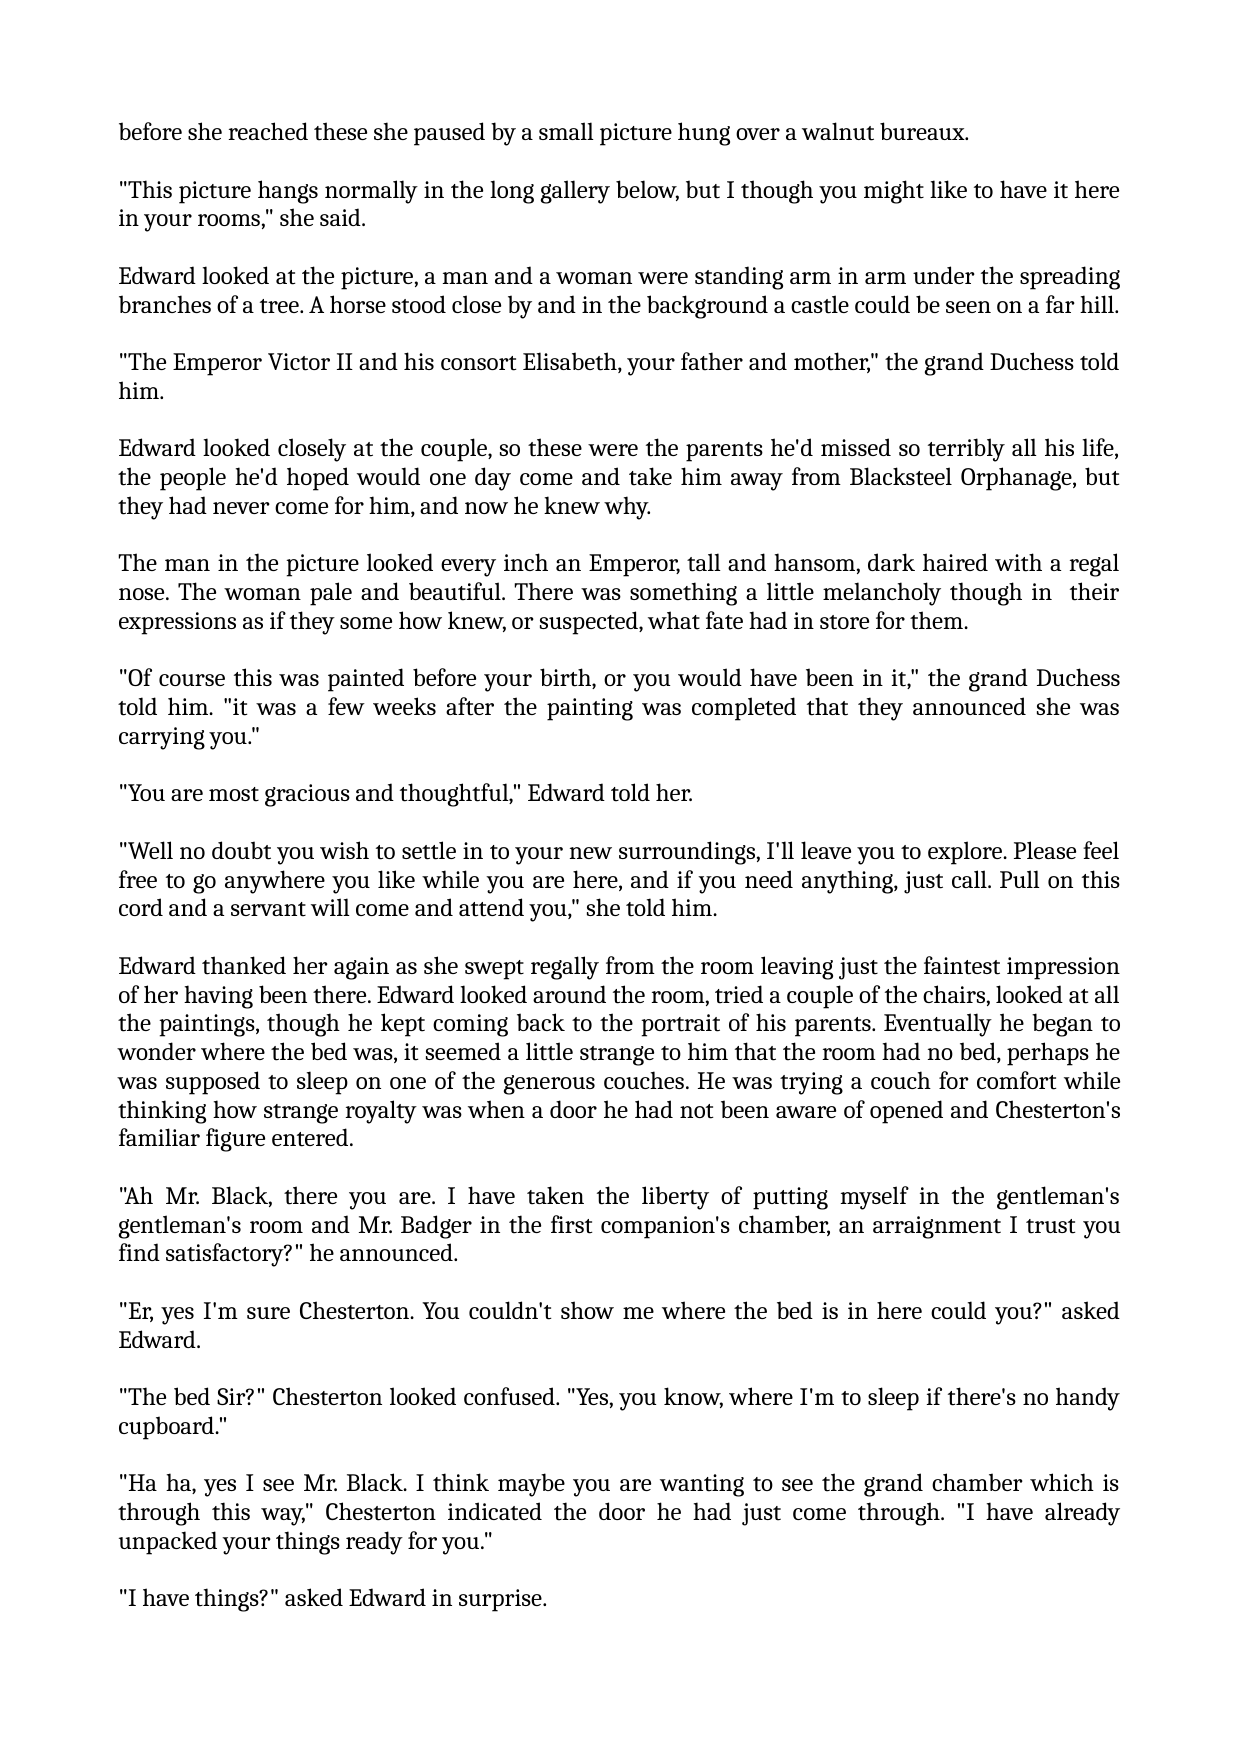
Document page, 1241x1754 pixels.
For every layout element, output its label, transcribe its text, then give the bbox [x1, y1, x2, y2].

text Edward thanked her again as she swept regally from the room leaving just the faintest impression of her having been there. Edward looked around the room, tried a couple of the chairs, looked at all the paintings, though he kept coming back to the portrait of his parents. Eventually he began to wonder where the bed was, it seemed a little strange to him that the room had no bed, perhaps he was supposed to sleep on one of the generous couches. He was trying a couch for comfort while thinking how strange royalty was when a door he had not been aware of opened and Chesterton's familiar figure entered. [118, 952, 1122, 1153]
text "Well no doubt you wish to settle in to your new surroundings, I'll leave you to explore. Please feel free to go anywhere you like while you are here, and if you need anything, just call. Pull on this cord and a servant will come and attend you," she told him. [118, 837, 1122, 923]
text "Er, yes I'm sure Chesterton. You couldn't show me where the bed is in here could you?" asked Edward. [118, 1297, 1122, 1354]
text "This picture hangs normally in the long gallery below, but I though you might like to have it here in your rooms," she said. [118, 176, 1122, 233]
text Edward looked closely at the couple, so these were the parents he'd missed so terribly all his life, the people he'd hoped would one day come and take him away from Blacksteel Orphanage, but they had never come for him, and now he knew why. [118, 434, 1122, 521]
text "The Emperor Victor II and his consort Elisabeth, your father and mother," the grand Duchess told him. [118, 348, 1122, 406]
text Edward looked at the picture, a man and a woman were standing arm in arm under the spreading branches of a tree. A horse stood close by and in the background a castle could be seen on a far hill. [118, 262, 1122, 319]
text "The bed Sir?" Chesterton looked confused. "Yes, you know, where I'm to sleep if there's no handy cupboard." [118, 1383, 1122, 1441]
text before she reached these she paused by a small picture hung over a walnut bureaux. [118, 118, 1122, 147]
text "I have things?" asked Edward in surprise. [118, 1584, 1122, 1613]
text The man in the picture looked every inch an Emperor, tall and hansom, dark haired with a regal nose. The woman pale and beautiful. There was something a little melancholy though in their expressions as if they some how knew, or suspected, what fate had in store for them. [118, 549, 1122, 636]
text "You are most gracious and thoughtful," Edward told her. [118, 779, 1122, 808]
text "Ha ha, yes I see Mr. Black. I think maybe you are wanting to see the grand chamber which is through this way," Chesterton indicated the door he had just come through. "I have already unpacked your things ready for you." [118, 1469, 1122, 1556]
text "Ah Mr. Black, there you are. I have taken the liberty of putting myself in the gentleman's gentleman's room and Mr. Badger in the first companion's chamber, an arraignment I trust you find satisfactory?" he announced. [118, 1182, 1122, 1268]
text "Of course this was painted before your birth, or you would have been in it," the grand Duchess told him. "it was a few weeks after the painting was completed that they announced she was carrying you." [118, 664, 1122, 751]
